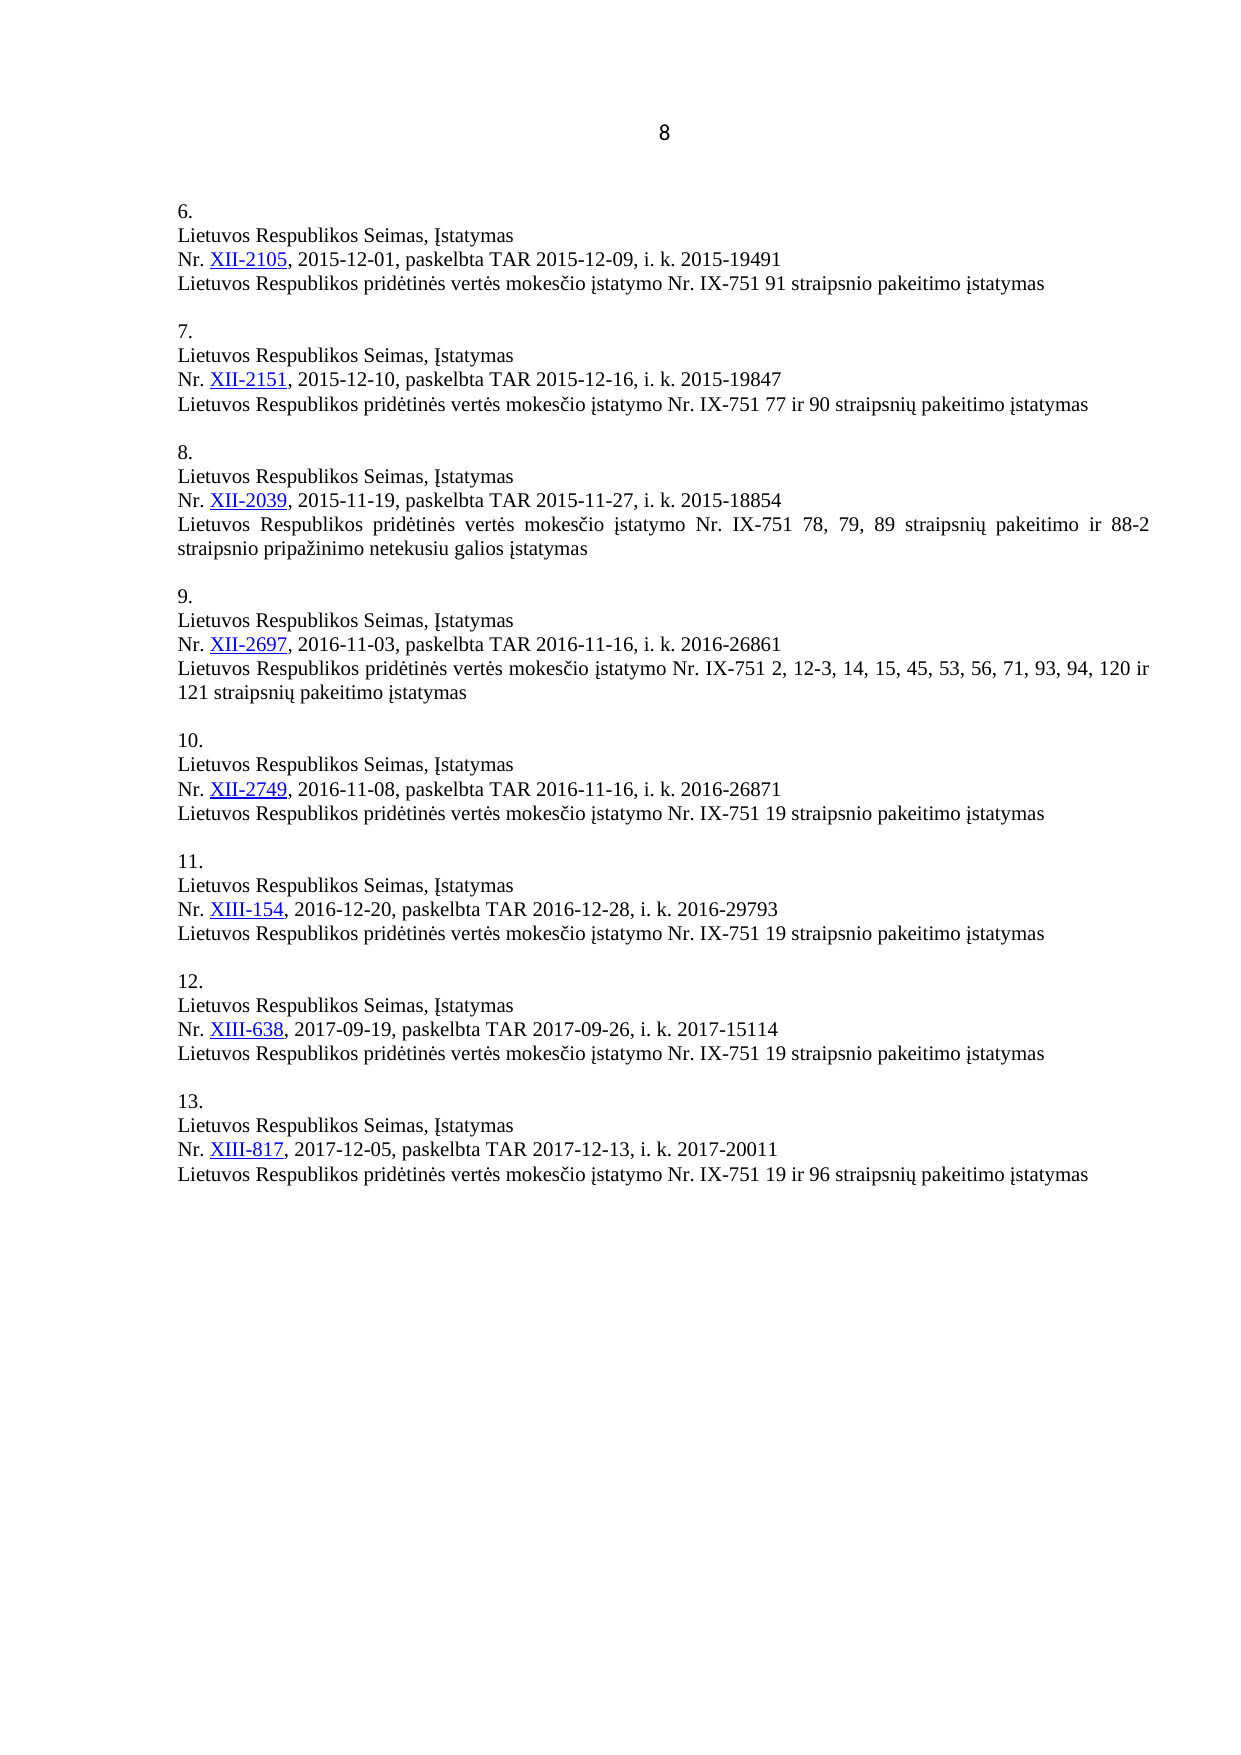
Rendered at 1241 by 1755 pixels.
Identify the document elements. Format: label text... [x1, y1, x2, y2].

text 13. [177, 1089, 1152, 1113]
text 9. [177, 584, 1152, 608]
text Lietuvos Respublikos Seimas, Įstatymas [177, 343, 1152, 367]
text Lietuvos Respublikos Seimas, Įstatymas [177, 608, 1152, 632]
text Nr. XIII-154, 2016-12-20, paskelbta TAR 2016-12-28, i. k. 2016-29793 [177, 897, 1152, 921]
text 8. [177, 439, 1152, 464]
text 7. [177, 319, 1152, 343]
text Lietuvos Respublikos Seimas, Įstatymas [177, 993, 1152, 1017]
text Nr. XIII-638, 2017-09-19, paskelbta TAR 2017-09-26, i. k. 2017-15114 [177, 1017, 1152, 1041]
text Lietuvos Respublikos pridėtinės vertės mokesčio įstatymo Nr. IX-751 91 straipsnio pakeitimo įstatymas [177, 271, 1152, 295]
text Lietuvos Respublikos Seimas, Įstatymas [177, 1113, 1152, 1137]
text Nr. XII-2039, 2015-11-19, paskelbta TAR 2015-11-27, i. k. 2015-18854 [177, 488, 1152, 512]
text Lietuvos Respublikos Seimas, Įstatymas [177, 873, 1152, 897]
text Lietuvos Respublikos Seimas, Įstatymas [177, 223, 1152, 247]
text Lietuvos Respublikos pridėtinės vertės mokesčio įstatymo Nr. IX-751 2, 12-3, 14, 15, 45, 53, 56, 71, 93, 94, 120 ir 121 straipsnių pakeitimo įstatymas [177, 656, 1152, 704]
text Nr. XII-2105, 2015-12-01, paskelbta TAR 2015-12-09, i. k. 2015-19491 [177, 247, 1152, 271]
text Lietuvos Respublikos pridėtinės vertės mokesčio įstatymo Nr. IX-751 77 ir 90 straipsnių pakeitimo įstatymas [177, 391, 1152, 416]
text 11. [177, 849, 1152, 873]
text Lietuvos Respublikos pridėtinės vertės mokesčio įstatymo Nr. IX-751 19 straipsnio pakeitimo įstatymas [177, 1041, 1152, 1065]
text 6. [177, 199, 1152, 223]
text 12. [177, 969, 1152, 993]
text Nr. XII-2749, 2016-11-08, paskelbta TAR 2016-11-16, i. k. 2016-26871 [177, 776, 1152, 801]
text Nr. XII-2151, 2015-12-10, paskelbta TAR 2015-12-16, i. k. 2015-19847 [177, 367, 1152, 391]
text Lietuvos Respublikos pridėtinės vertės mokesčio įstatymo Nr. IX-751 19 straipsnio pakeitimo įstatymas [177, 921, 1152, 945]
text Nr. XIII-817, 2017-12-05, paskelbta TAR 2017-12-13, i. k. 2017-20011 [177, 1137, 1152, 1161]
text Nr. XII-2697, 2016-11-03, paskelbta TAR 2016-11-16, i. k. 2016-26861 [177, 632, 1152, 656]
text Lietuvos Respublikos pridėtinės vertės mokesčio įstatymo Nr. IX-751 19 straipsnio pakeitimo įstatymas [177, 801, 1152, 824]
text Lietuvos Respublikos pridėtinės vertės mokesčio įstatymo Nr. IX-751 78, 79, 89 straipsnių pakeitimo ir 88-2 straipsnio pripažinimo netekusiu galios įstatymas [177, 512, 1152, 560]
text Lietuvos Respublikos pridėtinės vertės mokesčio įstatymo Nr. IX-751 19 ir 96 straipsnių pakeitimo įstatymas [177, 1161, 1152, 1186]
text Lietuvos Respublikos Seimas, Įstatymas [177, 464, 1152, 488]
text Lietuvos Respublikos Seimas, Įstatymas [177, 752, 1152, 776]
text 10. [177, 728, 1152, 752]
